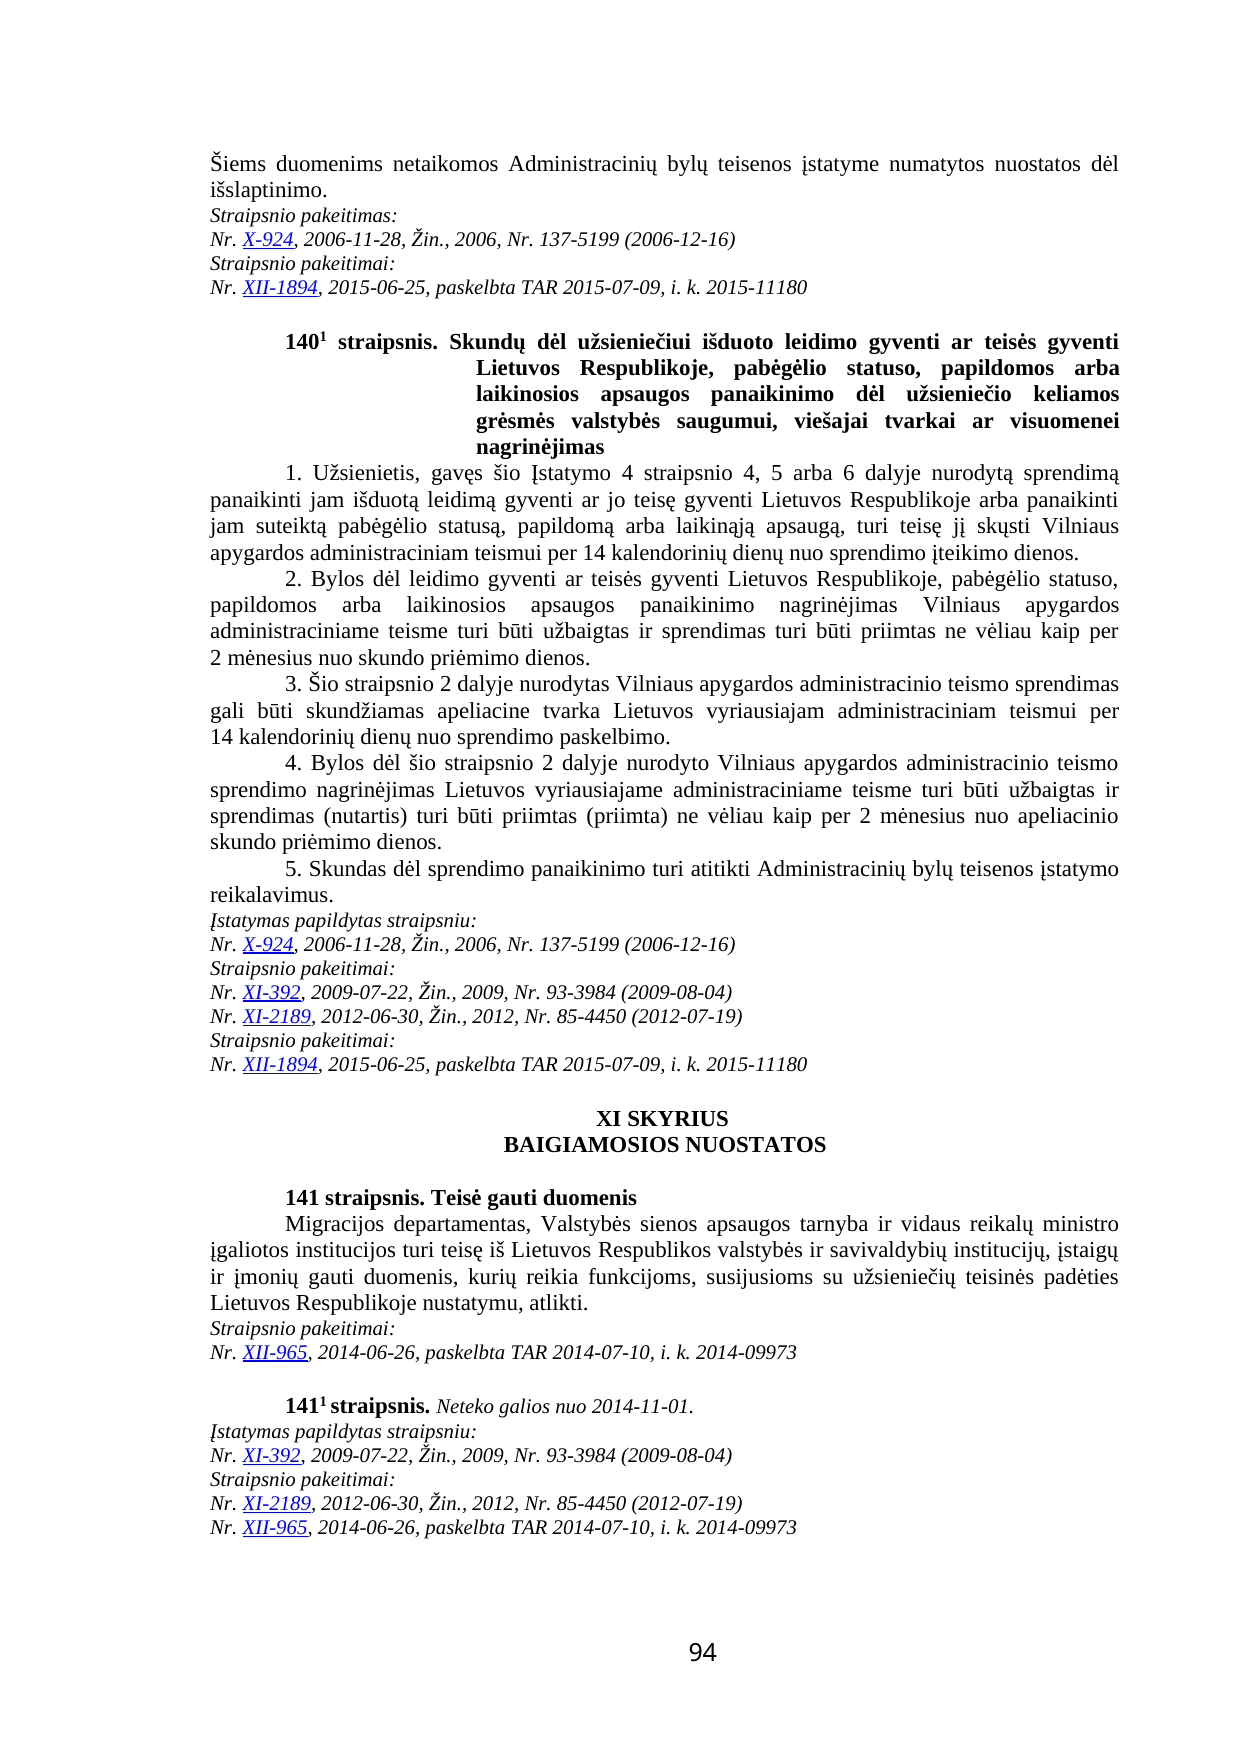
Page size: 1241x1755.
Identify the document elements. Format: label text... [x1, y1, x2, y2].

text Migracijos departamentas, Valstybės sienos apsaugos tarnyba ir vidaus reikalų ministro įgaliotos institucijos turi teisę iš Lietuvos Respublikos valstybės ir savivaldybių institucijų, įstaigų ir įmonių gauti duomenis, kurių reikia funkcijoms, susijusioms su užsieniečių teisinės padėties Lietuvos Respublikoje nustatymu, atlikti. [210, 1210, 1120, 1316]
text Straipsnio pakeitimai: [210, 1467, 1120, 1491]
text Šiems duomenims netaikomos Administracinių bylų teisenos įstatyme numatytos nuostatos dėl išslaptinimo. [210, 150, 1120, 203]
text Straipsnio pakeitimai: [210, 956, 1120, 980]
text 2. Bylos dėl leidimo gyventi ar teisės gyventi Lietuvos Respublikoje, pabėgėlio statuso, papildomos arba laikinosios apsaugos panaikinimo nagrinėjimas Vilniaus apygardos administraciniame teisme turi būti užbaigtas ir sprendimas turi būti priimtas ne vėliau kaip per 2 mėnesius nuo skundo priėmimo dienos. [210, 565, 1120, 670]
text 1. Užsienietis, gavęs šio Įstatymo 4 straipsnio 4, 5 arba 6 dalyje nurodytą sprendimą panaikinti jam išduotą leidimą gyventi ar jo teisę gyventi Lietuvos Respublikoje arba panaikinti jam suteiktą pabėgėlio statusą, papildomą arba laikinąją apsaugą, turi teisę jį skųsti Vilniaus apygardos administraciniam teismui per 14 kalendorinių dienų nuo sprendimo įteikimo dienos. [210, 459, 1120, 565]
text 4. Bylos dėl šio straipsnio 2 dalyje nurodyto Vilniaus apygardos administracinio teismo sprendimo nagrinėjimas Lietuvos vyriausiajame administraciniame teisme turi būti užbaigtas ir sprendimas (nutartis) turi būti priimtas (priimta) ne vėliau kaip per 2 mėnesius nuo apeliacinio skundo priėmimo dienos. [210, 749, 1120, 855]
text 3. Šio straipsnio 2 dalyje nurodytas Vilniaus apygardos administracinio teismo sprendimas gali būti skundžiamas apeliacine tvarka Lietuvos vyriausiajam administraciniam teismui per 14 kalendorinių dienų nuo sprendimo paskelbimo. [210, 670, 1120, 749]
text Įstatymas papildytas straipsniu: [210, 1419, 1120, 1443]
text Straipsnio pakeitimas: [210, 203, 1120, 227]
text 1401 straipsnis. Skundų dėl užsieniečiui išduoto leidimo gyventi ar teisės gyventi Lietuvos Respublikoje, pabėgėlio statuso, papildomos arba laikinosios apsaugos panaikinimo dėl užsieniečio keliamos grėsmės valstybės saugumui, viešajai tvarkai ar visuomenei nagrinėjimas [285, 328, 1120, 459]
text 1411 straipsnis. Neteko galios nuo 2014-11-01. [210, 1392, 1120, 1419]
text XI SKYRIUS [210, 1105, 1120, 1131]
text Nr. XI-2189, 2012-06-30, Žin., 2012, Nr. 85-4450 (2012-07-19) [210, 1491, 1120, 1515]
text Nr. XII-965, 2014-06-26, paskelbta TAR 2014-07-10, i. k. 2014-09973 [210, 1339, 1120, 1364]
text Straipsnio pakeitimai: [210, 251, 1120, 275]
text Nr. XII-1894, 2015-06-25, paskelbta TAR 2015-07-09, i. k. 2015-11180 [210, 275, 1120, 299]
text Nr. XI-2189, 2012-06-30, Žin., 2012, Nr. 85-4450 (2012-07-19) [210, 1004, 1120, 1028]
text Nr. X-924, 2006-11-28, Žin., 2006, Nr. 137-5199 (2006-12-16) [210, 932, 1120, 956]
text Nr. X-924, 2006-11-28, Žin., 2006, Nr. 137-5199 (2006-12-16) [210, 227, 1120, 251]
text 5. Skundas dėl sprendimo panaikinimo turi atitikti Administracinių bylų teisenos įstatymo reikalavimus. [210, 855, 1120, 907]
subtitle 141 straipsnis. Teisė gauti duomenis [210, 1184, 1120, 1210]
text Nr. XII-1894, 2015-06-25, paskelbta TAR 2015-07-09, i. k. 2015-11180 [210, 1052, 1120, 1076]
text Straipsnio pakeitimai: [210, 1316, 1120, 1339]
text Straipsnio pakeitimai: [210, 1028, 1120, 1052]
text Nr. XI-392, 2009-07-22, Žin., 2009, Nr. 93-3984 (2009-08-04) [210, 1443, 1120, 1467]
text BAIGIAMOSIOS NUOSTATOS [210, 1131, 1120, 1157]
text Įstatymas papildytas straipsniu: [210, 907, 1120, 932]
text Nr. XI-392, 2009-07-22, Žin., 2009, Nr. 93-3984 (2009-08-04) [210, 980, 1120, 1004]
text Nr. XII-965, 2014-06-26, paskelbta TAR 2014-07-10, i. k. 2014-09973 [210, 1515, 1120, 1539]
